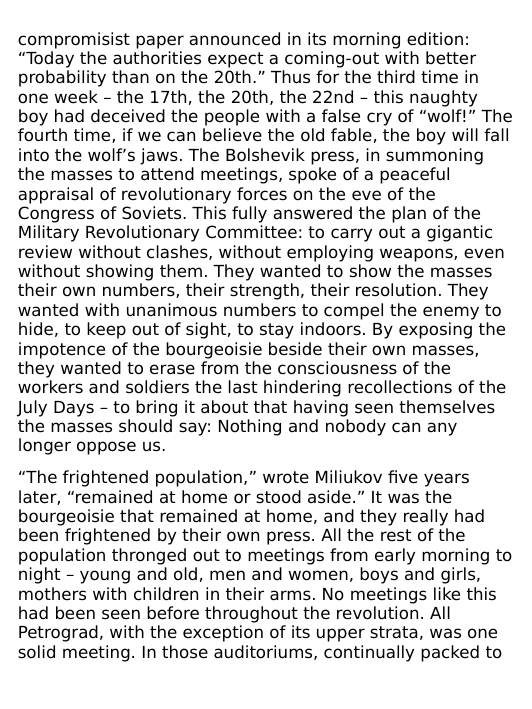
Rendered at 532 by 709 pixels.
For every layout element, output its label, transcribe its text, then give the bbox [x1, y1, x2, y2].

text compromisist paper announced in its morning edition: “Today the authorities expect a coming-out with better probability than on the 20th.” Thus for the third time in one week – the 17th, the 20th, the 22nd – this naughty boy had deceived the people with a false cry of “wolf!” The fourth time, if we can believe the old fable, the boy will fall into the wolf’s jaws. The Bolshevik press, in summoning the masses to attend meetings, spoke of a peaceful appraisal of revolutionary forces on the eve of the Congress of Soviets. This fully answered the plan of the Military Revolutionary Committee: to carry out a gigantic review without clashes, without employing weapons, even without showing them. They wanted to show the masses their own numbers, their strength, their resolution. They wanted with unanimous numbers to compel the enemy to hide, to keep out of sight, to stay indoors. By exposing the impotence of the bourgeoisie beside their own masses, they wanted to erase from the consciousness of the workers and soldiers the last hindering recollections of the July Days – to bring it about that having seen themselves the masses should say: Nothing and nobody can any longer oppose us. [18, 29, 514, 456]
text “The frightened population,” wrote Miliukov five years later, “remained at home or stood aside.” It was the bourgeoisie that remained at home, and they really had been frightened by their own press. All the rest of the population thronged out to meetings from early morning to night – young and old, men and women, boys and girls, mothers with children in their arms. No meetings like this had been seen before throughout the revolution. All Petrograd, with the exception of its upper strata, was one solid meeting. In those auditoriums, continually packed to [18, 468, 514, 662]
